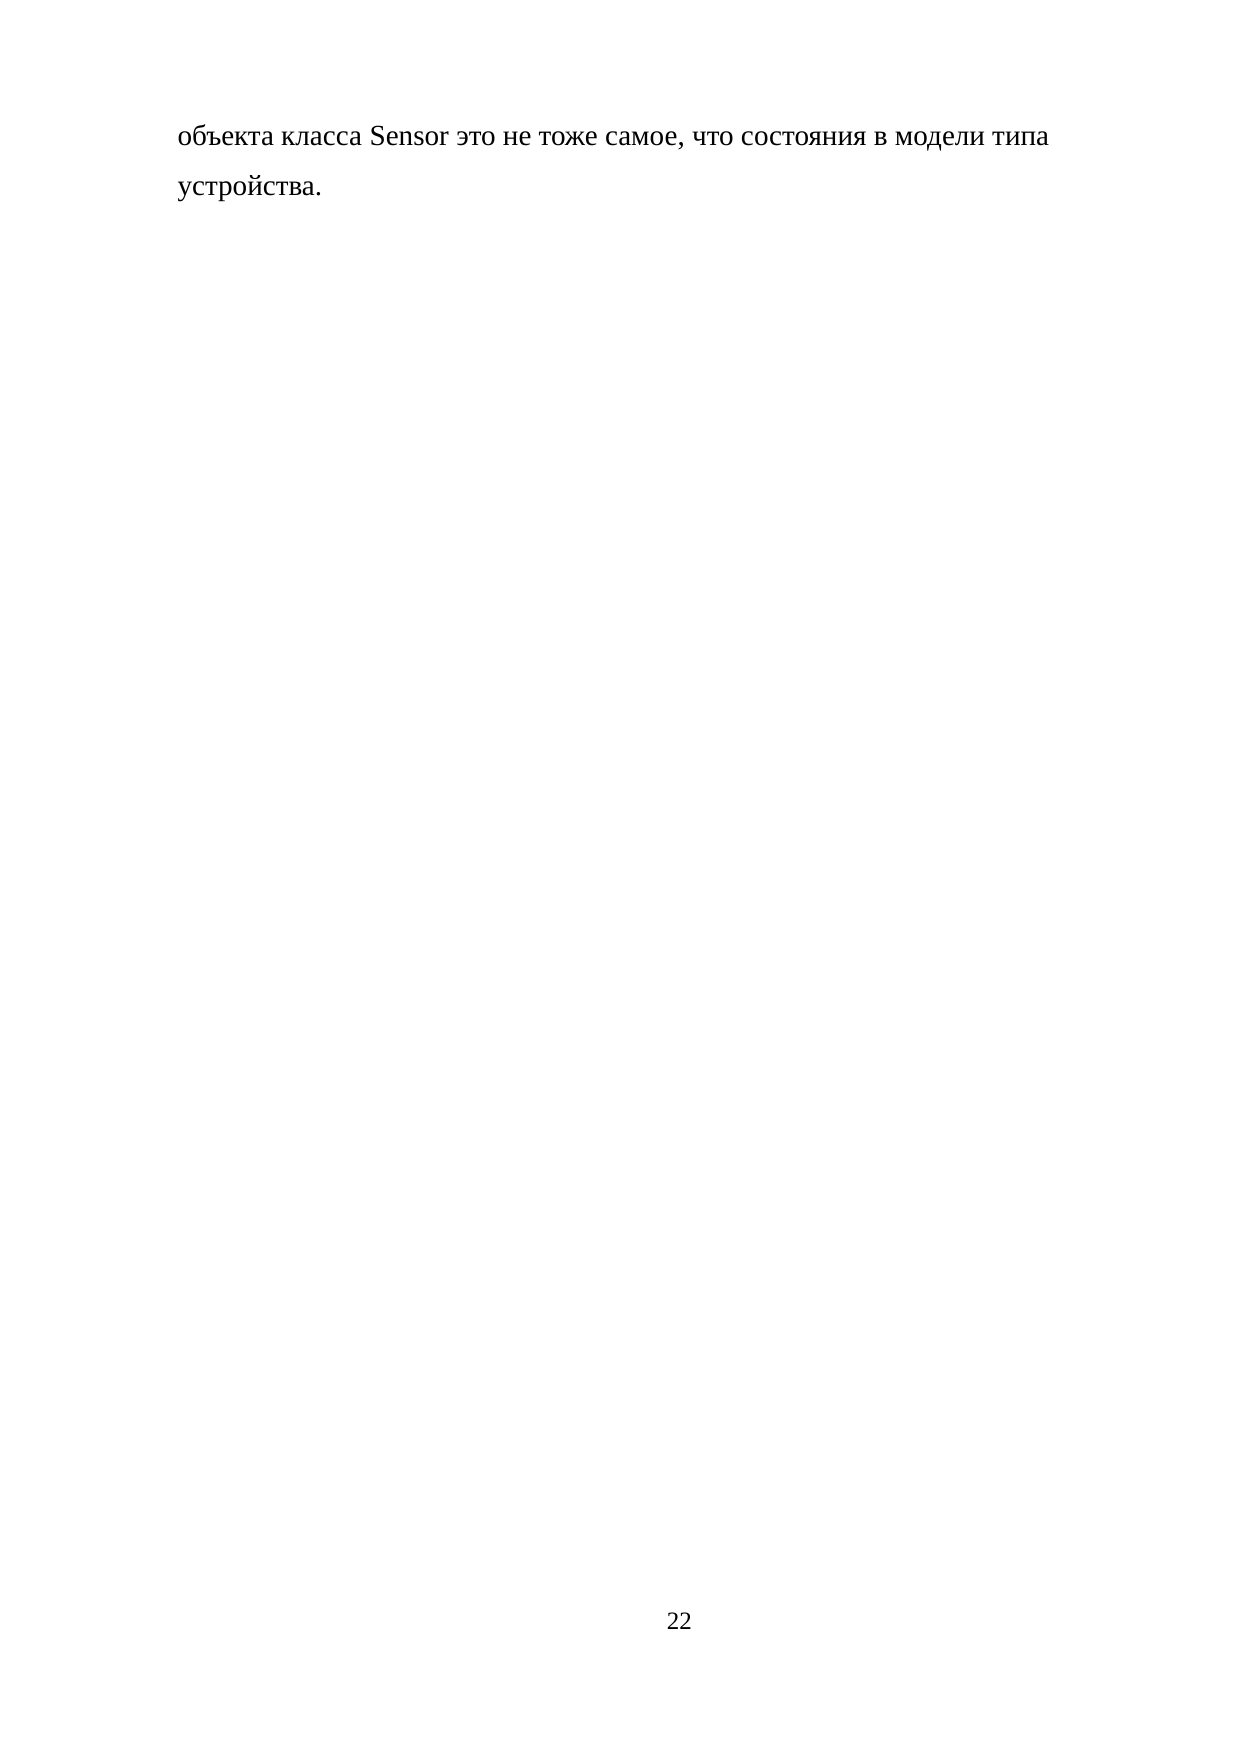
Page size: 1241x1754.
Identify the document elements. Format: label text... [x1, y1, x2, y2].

text объекта класса Sensor это не тоже самое, что состояния в модели типа устройства. [177, 118, 1181, 202]
